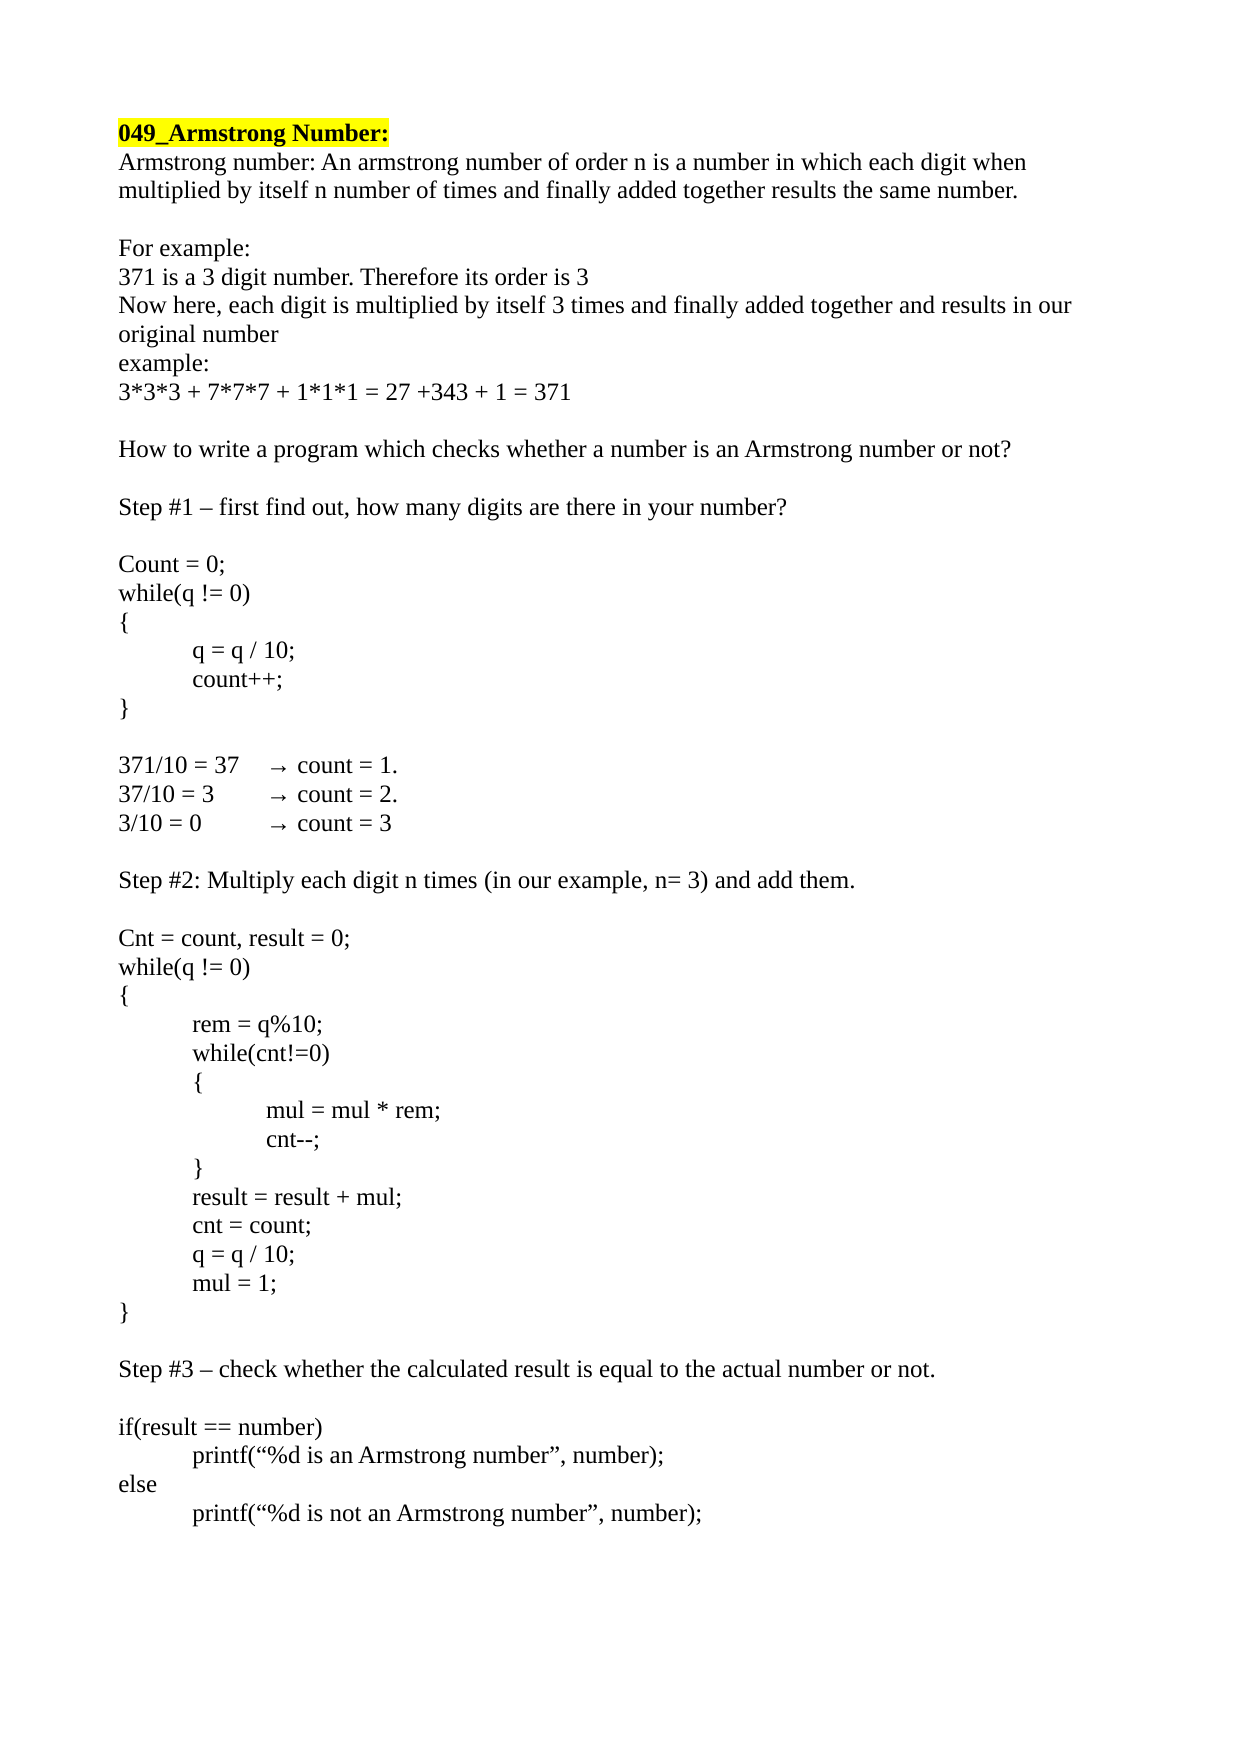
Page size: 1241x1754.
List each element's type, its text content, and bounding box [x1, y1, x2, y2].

text while(q != 0) [118, 952, 1122, 981]
text else [118, 1469, 1122, 1498]
text while(q != 0) [118, 578, 1122, 607]
text { [118, 1067, 1122, 1096]
text count++; [118, 664, 1122, 693]
text { [118, 607, 1122, 636]
text rem = q%10; [118, 1009, 1122, 1038]
text Armstrong number: An armstrong number of order n is a number in which each digit when multiplied by itself n number of times and finally added together results the same number. [118, 147, 1122, 204]
text printf(“%d is not an Armstrong number”, number); [118, 1498, 1122, 1527]
text 3/10 = 0 → count = 3 [118, 808, 1122, 837]
text while(cnt!=0) [118, 1038, 1122, 1067]
text Step #3 – check whether the calculated result is equal to the actual number or not. [118, 1354, 1122, 1383]
text 371/10 = 37 → count = 1. [118, 751, 1122, 779]
text example: [118, 348, 1122, 377]
text mul = 1; [118, 1268, 1122, 1297]
text 371 is a 3 digit number. Therefore its order is 3 [118, 262, 1122, 291]
text Step #2: Multiply each digit n times (in our example, n= 3) and add them. [118, 866, 1122, 894]
text q = q / 10; [118, 1239, 1122, 1268]
text q = q / 10; [118, 636, 1122, 664]
text Now here, each digit is multiplied by itself 3 times and finally added together and results in our original number [118, 291, 1122, 348]
text For example: [118, 233, 1122, 262]
text mul = mul * rem; [118, 1096, 1122, 1124]
text Count = 0; [118, 549, 1122, 578]
text } [118, 1297, 1122, 1326]
text } [118, 1153, 1122, 1182]
text result = result + mul; [118, 1182, 1122, 1211]
text Step #1 – first find out, how many digits are there in your number? [118, 492, 1122, 521]
text 049_Armstrong Number: [118, 118, 1122, 147]
text { [118, 981, 1122, 1009]
text } [118, 693, 1122, 722]
text cnt--; [118, 1124, 1122, 1153]
text Cnt = count, result = 0; [118, 923, 1122, 952]
text 37/10 = 3 → count = 2. [118, 779, 1122, 808]
text cnt = count; [118, 1211, 1122, 1239]
text if(result == number) [118, 1412, 1122, 1441]
text 3*3*3 + 7*7*7 + 1*1*1 = 27 +343 + 1 = 371 [118, 377, 1122, 406]
text How to write a program which checks whether a number is an Armstrong number or not? [118, 434, 1122, 463]
text printf(“%d is an Armstrong number”, number); [118, 1441, 1122, 1469]
